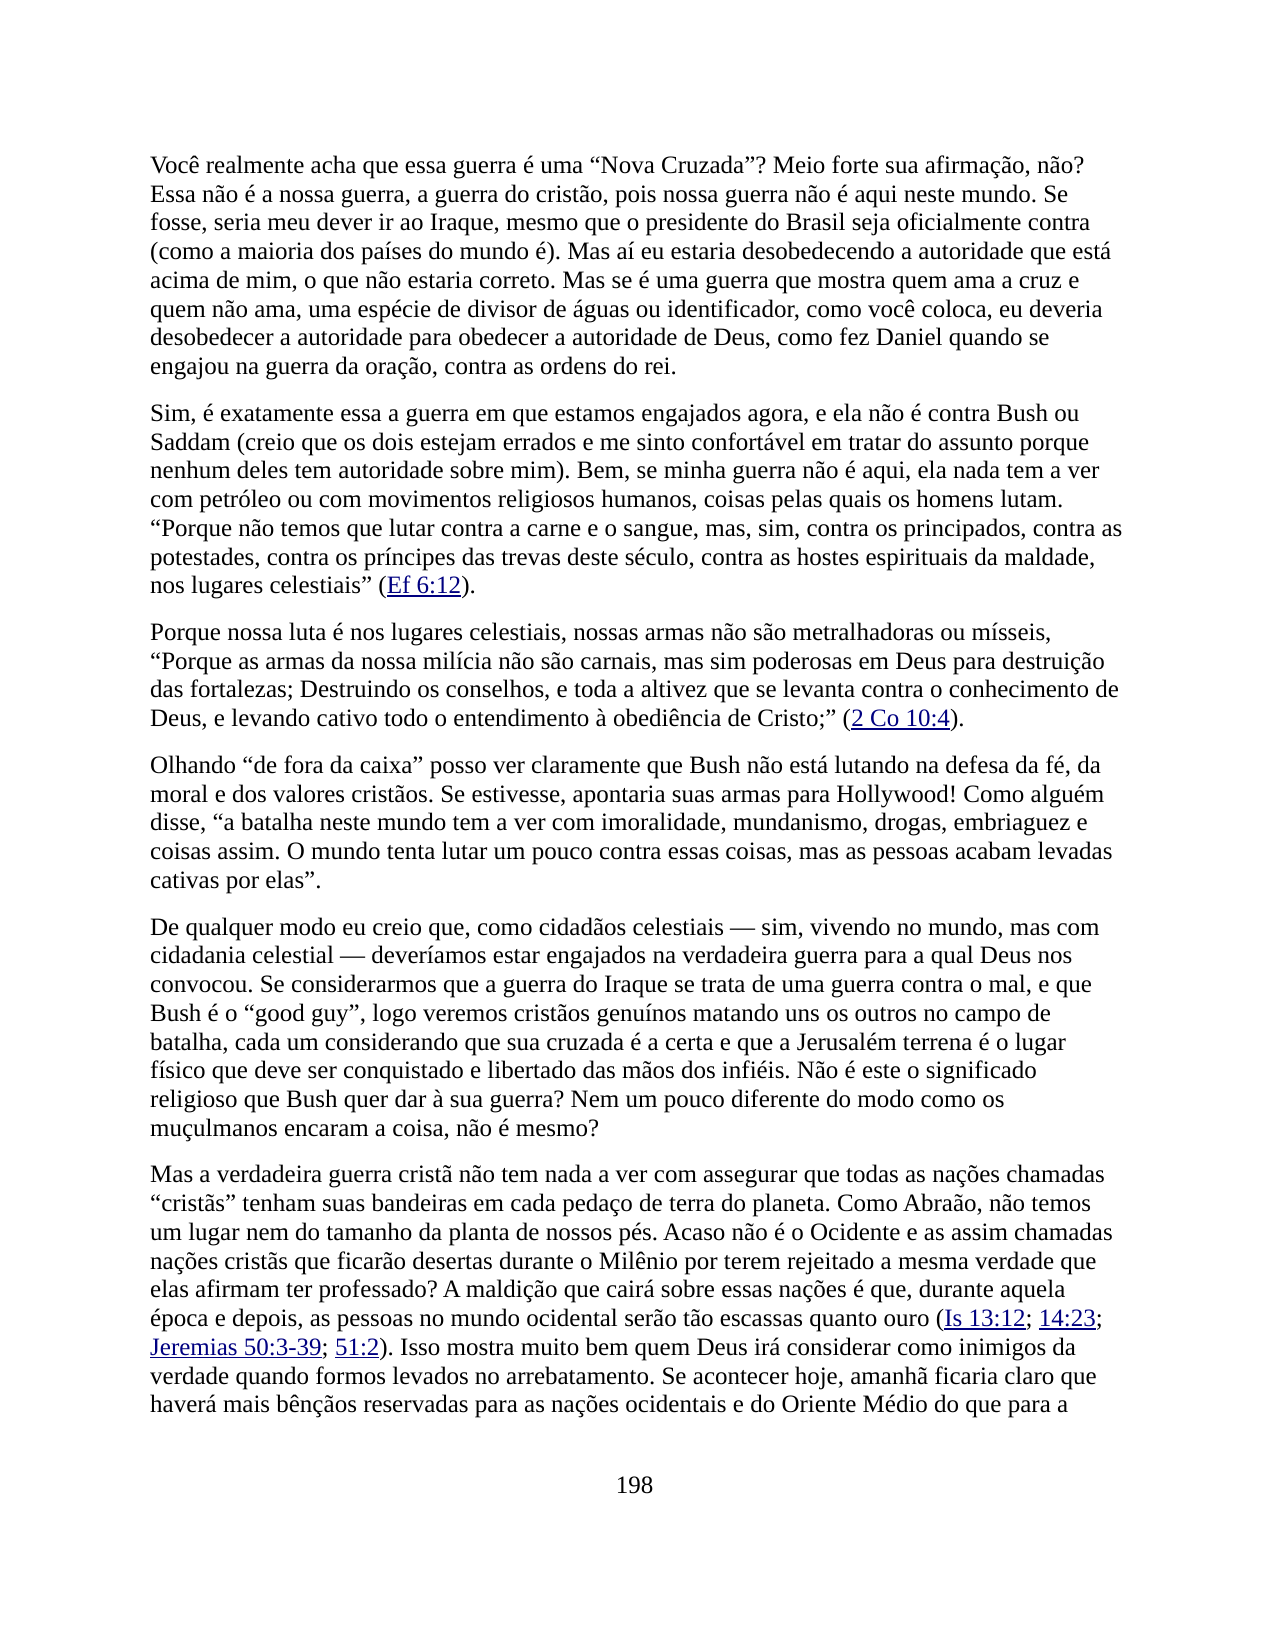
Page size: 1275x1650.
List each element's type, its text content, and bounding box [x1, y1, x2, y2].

text Sim, é exatamente essa a guerra em que estamos engajados agora, e ela não é contra Bush ou Saddam (creio que os dois estejam errados e me sinto confortável em tratar do assunto porque nenhum deles tem autoridade sobre mim). Bem, se minha guerra não é aqui, ela nada tem a ver com petróleo ou com movimentos religiosos humanos, coisas pelas quais os homens lutam. “Porque não temos que lutar contra a carne e o sangue, mas, sim, contra os principados, contra as potestades, contra os príncipes das trevas deste século, contra as hostes espirituais da maldade, nos lugares celestiais” (Ef 6:12). [150, 398, 1125, 599]
text Mas a verdadeira guerra cristã não tem nada a ver com assegurar que todas as nações chamadas “cristãs” tenham suas bandeiras em cada pedaço de terra do planeta. Como Abraão, não temos um lugar nem do tamanho da planta de nossos pés. Acaso não é o Ocidente e as assim chamadas nações cristãs que ficarão desertas durante o Milênio por terem rejeitado a mesma verdade que elas afirmam ter professado? A maldição que cairá sobre essas nações é que, durante aquela época e depois, as pessoas no mundo ocidental serão tão escassas quanto ouro (Is 13:12; 14:23; Jeremias 50:3-39; 51:2). Isso mostra muito bem quem Deus irá considerar como inimigos da verdade quando formos levados no arrebatamento. Se acontecer hoje, amanhã ficaria claro que haverá mais bênçãos reservadas para as nações ocidentais e do Oriente Médio do que para a [150, 1159, 1125, 1418]
text Porque nossa luta é nos lugares celestiais, nossas armas não são metralhadoras ou mísseis, “Porque as armas da nossa milícia não são carnais, mas sim poderosas em Deus para destruição das fortalezas; Destruindo os conselhos, e toda a altivez que se levanta contra o conhecimento de Deus, e levando cativo todo o entendimento à obediência de Cristo;” (2 Co 10:4). [150, 617, 1125, 732]
text Você realmente acha que essa guerra é uma “Nova Cruzada”? Meio forte sua afirmação, não? Essa não é a nossa guerra, a guerra do cristão, pois nossa guerra não é aqui neste mundo. Se fosse, seria meu dever ir ao Iraque, mesmo que o presidente do Brasil seja oficialmente contra (como a maioria dos países do mundo é). Mas aí eu estaria desobedecendo a autoridade que está acima de mim, o que não estaria correto. Mas se é uma guerra que mostra quem ama a cruz e quem não ama, uma espécie de divisor de águas ou identificador, como você coloca, eu deveria desobedecer a autoridade para obedecer a autoridade de Deus, como fez Daniel quando se engajou na guerra da oração, contra as ordens do rei. [150, 150, 1125, 380]
text De qualquer modo eu creio que, como cidadãos celestiais — sim, vivendo no mundo, mas com cidadania celestial — deveríamos estar engajados na verdadeira guerra para a qual Deus nos convocou. Se considerarmos que a guerra do Iraque se trata de uma guerra contra o mal, e que Bush é o “good guy”, logo veremos cristãos genuínos matando uns os outros no campo de batalha, cada um considerando que sua cruzada é a certa e que a Jerusalém terrena é o lugar físico que deve ser conquistado e libertado das mãos dos infiéis. Não é este o significado religioso que Bush quer dar à sua guerra? Nem um pouco diferente do modo como os muçulmanos encaram a coisa, não é mesmo? [150, 912, 1125, 1142]
text Olhando “de fora da caixa” posso ver claramente que Bush não está lutando na defesa da fé, da moral e dos valores cristãos. Se estivesse, apontaria suas armas para Hollywood! Como alguém disse, “a batalha neste mundo tem a ver com imoralidade, mundanismo, drogas, embriaguez e coisas assim. O mundo tenta lutar um pouco contra essas coisas, mas as pessoas acabam levadas cativas por elas”. [150, 750, 1125, 894]
